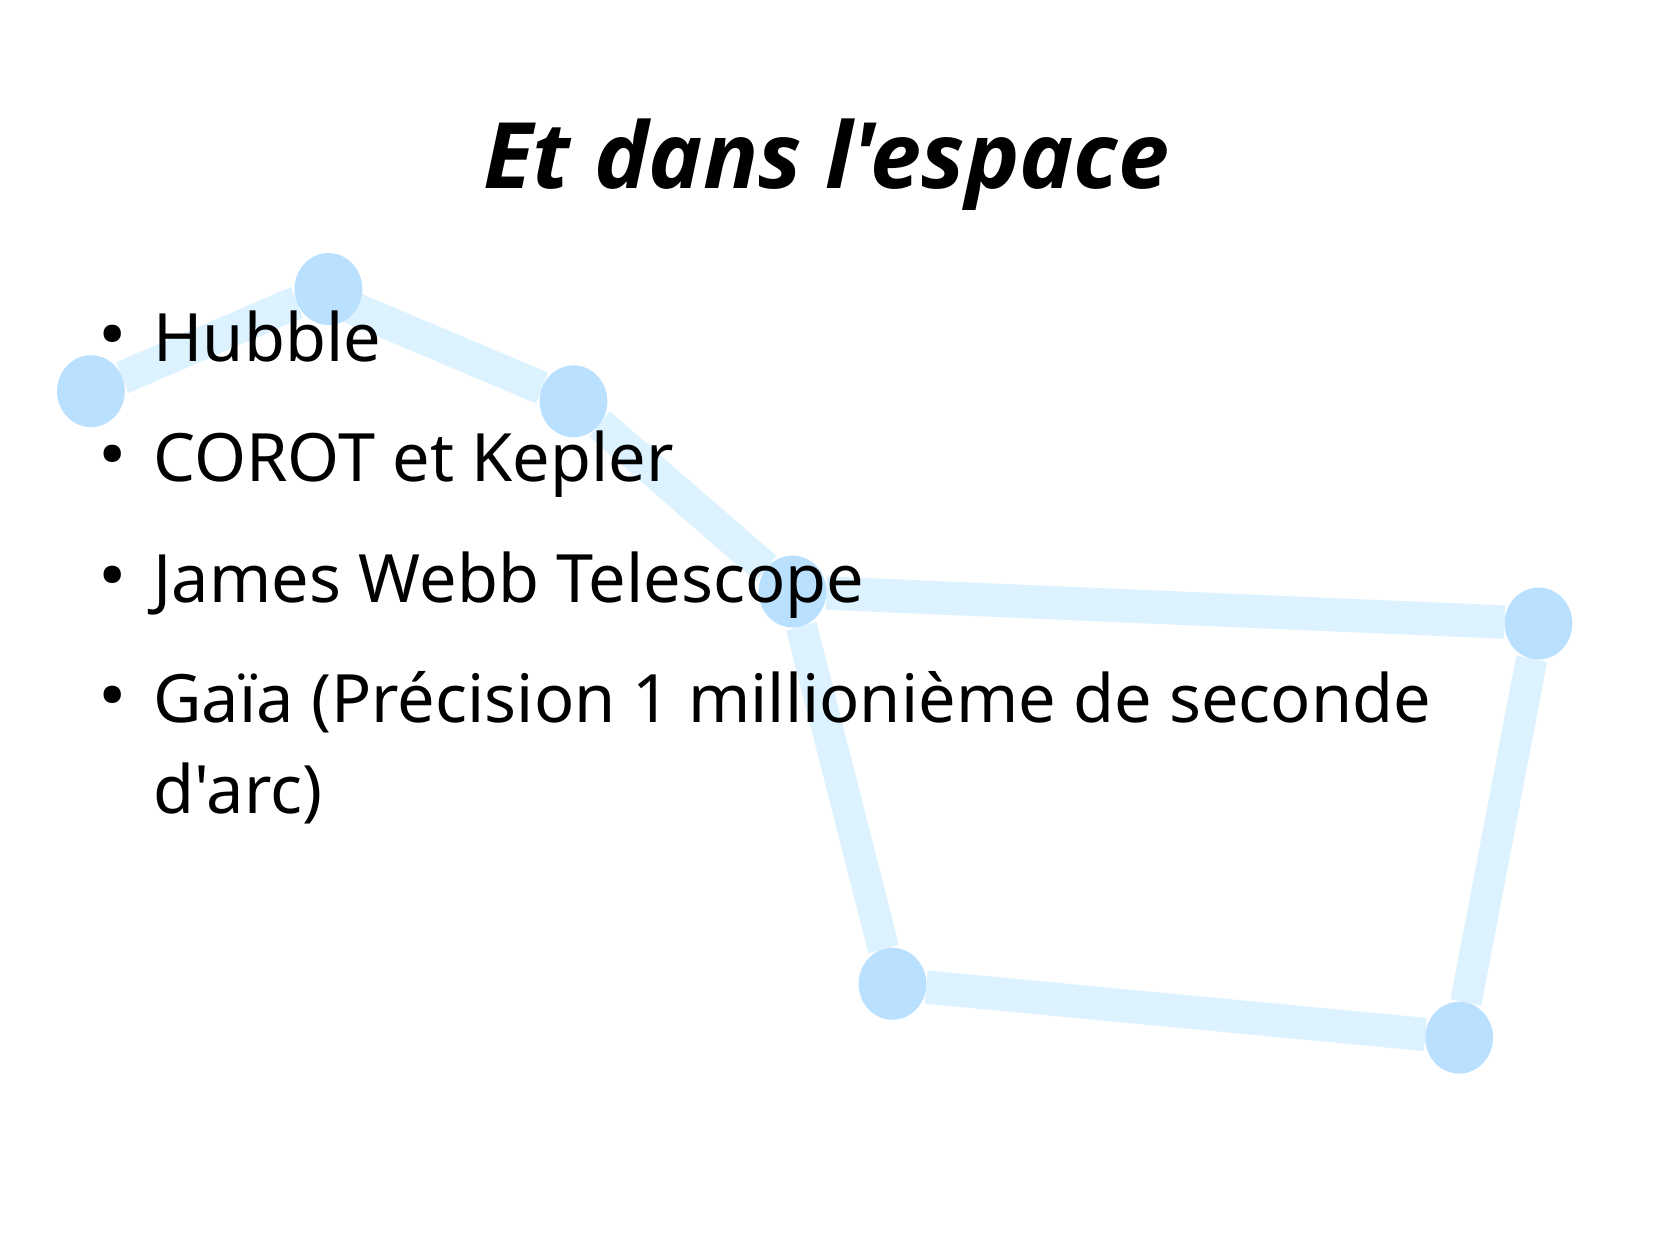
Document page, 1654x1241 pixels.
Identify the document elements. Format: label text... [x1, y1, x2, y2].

list Hubble COROT et Kepler James Webb Telescope Gaïa (Précision 1 millionième de seconde d'arc) [82, 290, 1571, 1109]
title Et dans l'espace [82, 49, 1571, 257]
